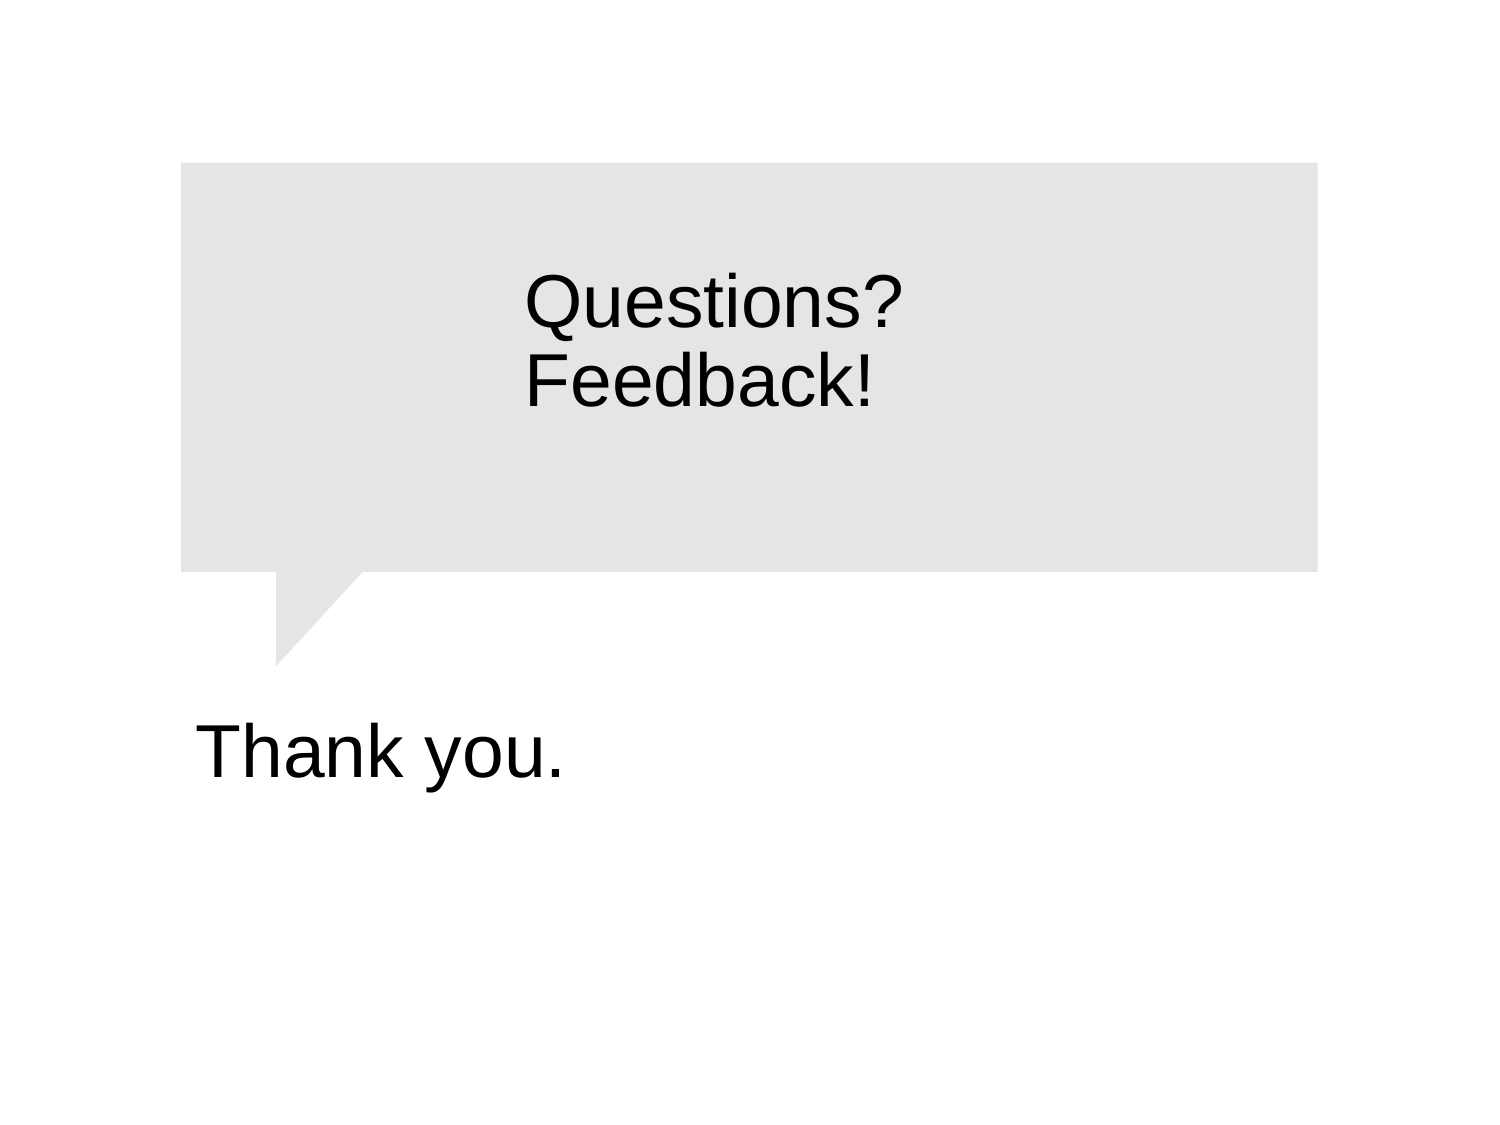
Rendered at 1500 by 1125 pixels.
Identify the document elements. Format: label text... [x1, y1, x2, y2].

text_box Questions? Feedback! [510, 258, 1001, 430]
